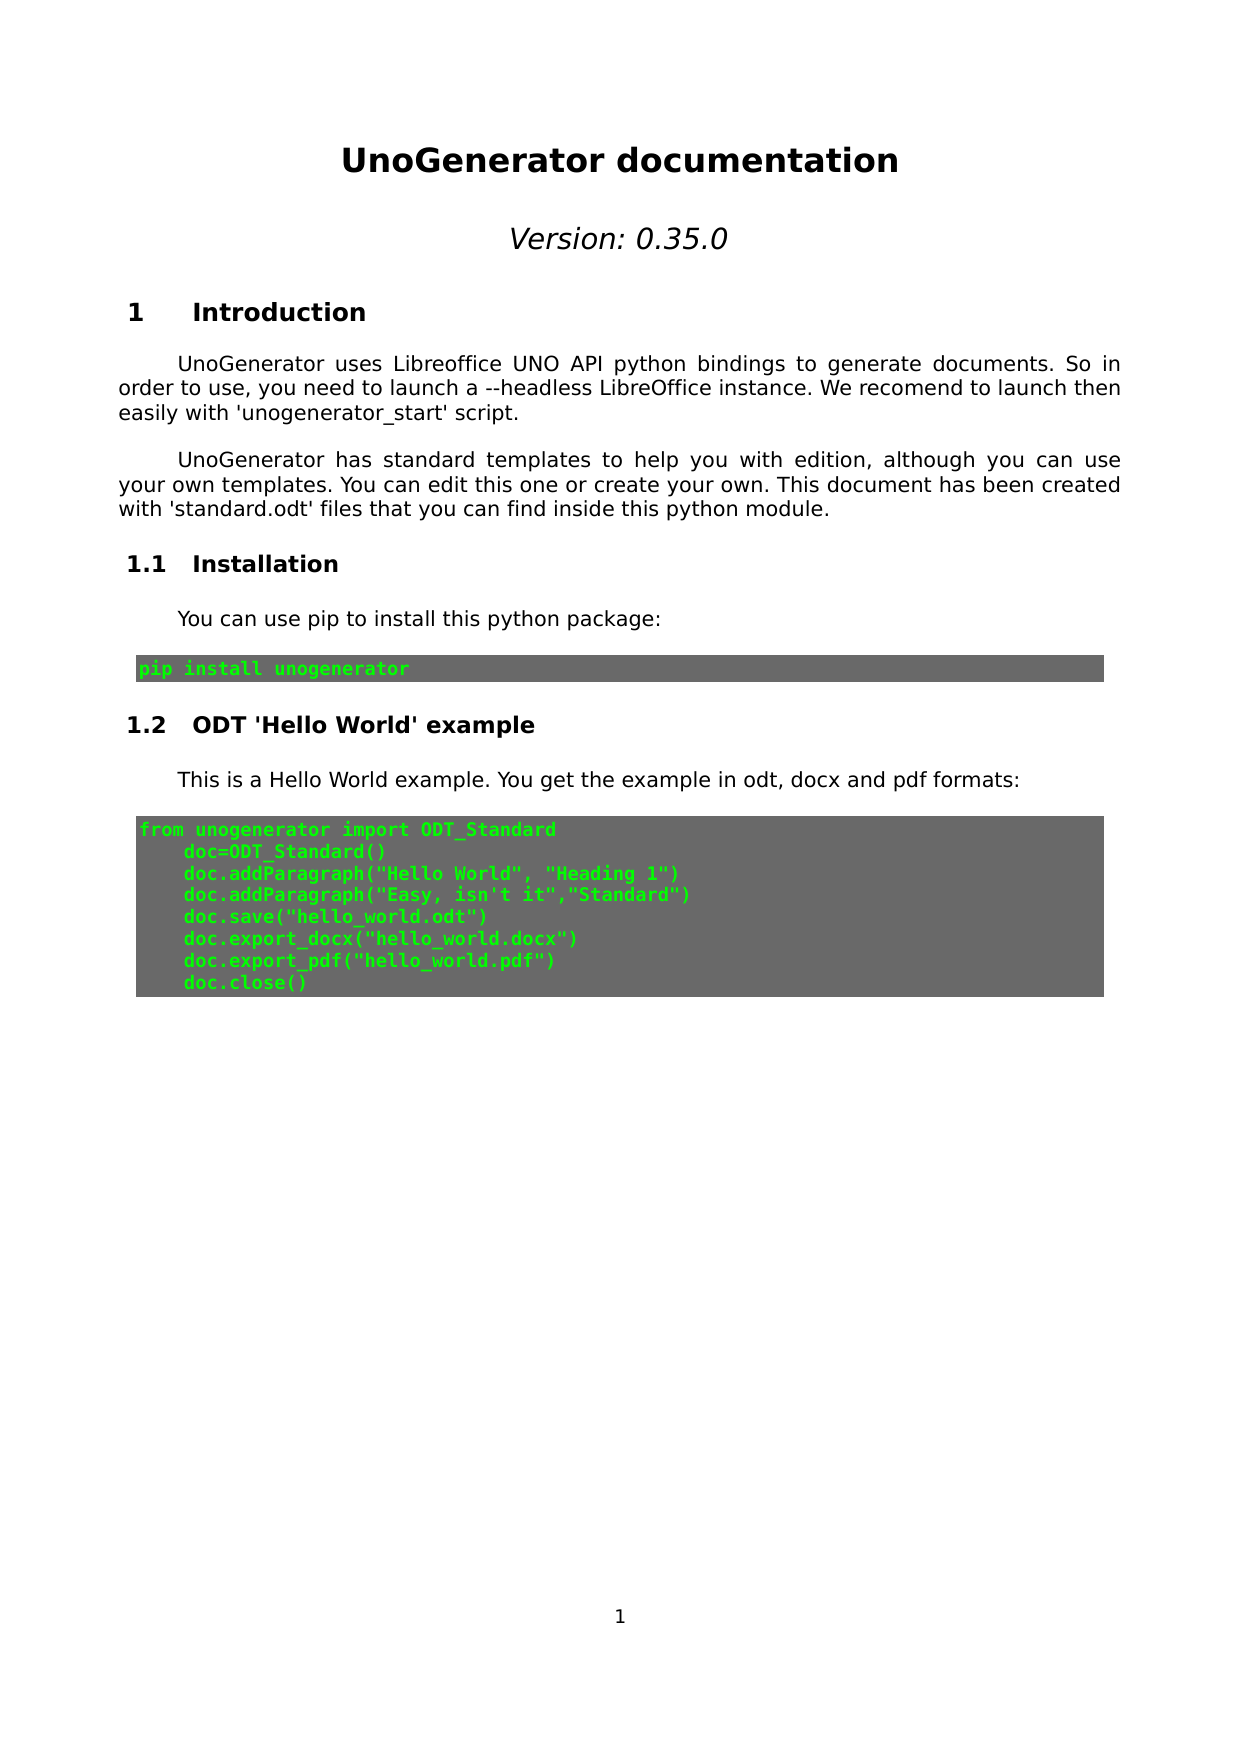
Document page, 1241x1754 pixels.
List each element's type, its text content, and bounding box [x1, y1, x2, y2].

subtitle Installation [118, 551, 1122, 577]
subtitle Introduction [118, 299, 1122, 328]
text This is a Hello World example. You get the example in odt, docx and pdf formats: [118, 768, 1122, 792]
text UnoGenerator has standard templates to help you with edition, although you can use your own templates. You can edit this one or create your own. This document has been created with 'standard.odt' files that you can find inside this python module. [118, 448, 1122, 521]
text from unogenerator import ODT_Standard doc=ODT_Standard() doc.addParagraph("Hello World", "Heading 1") doc.addParagraph("Easy, isn't it","Standard") doc.save("hello_world.odt") doc.export_docx("hello_world.docx") doc.export_pdf("hello_world.pdf") doc.close() [136, 816, 1104, 997]
subtitle ODT 'Hello World' example [118, 712, 1122, 738]
subtitle Version: 0.35.0 [118, 222, 1122, 256]
text pip install unogenerator [136, 655, 1104, 682]
title UnoGenerator documentation [118, 142, 1122, 181]
text You can use pip to install this python package: [118, 607, 1122, 631]
text UnoGenerator uses Libreoffice UNO API python bindings to generate documents. So in order to use, you need to launch a --headless LibreOffice instance. We recomend to launch then easily with 'unogenerator_start' script. [118, 352, 1122, 425]
